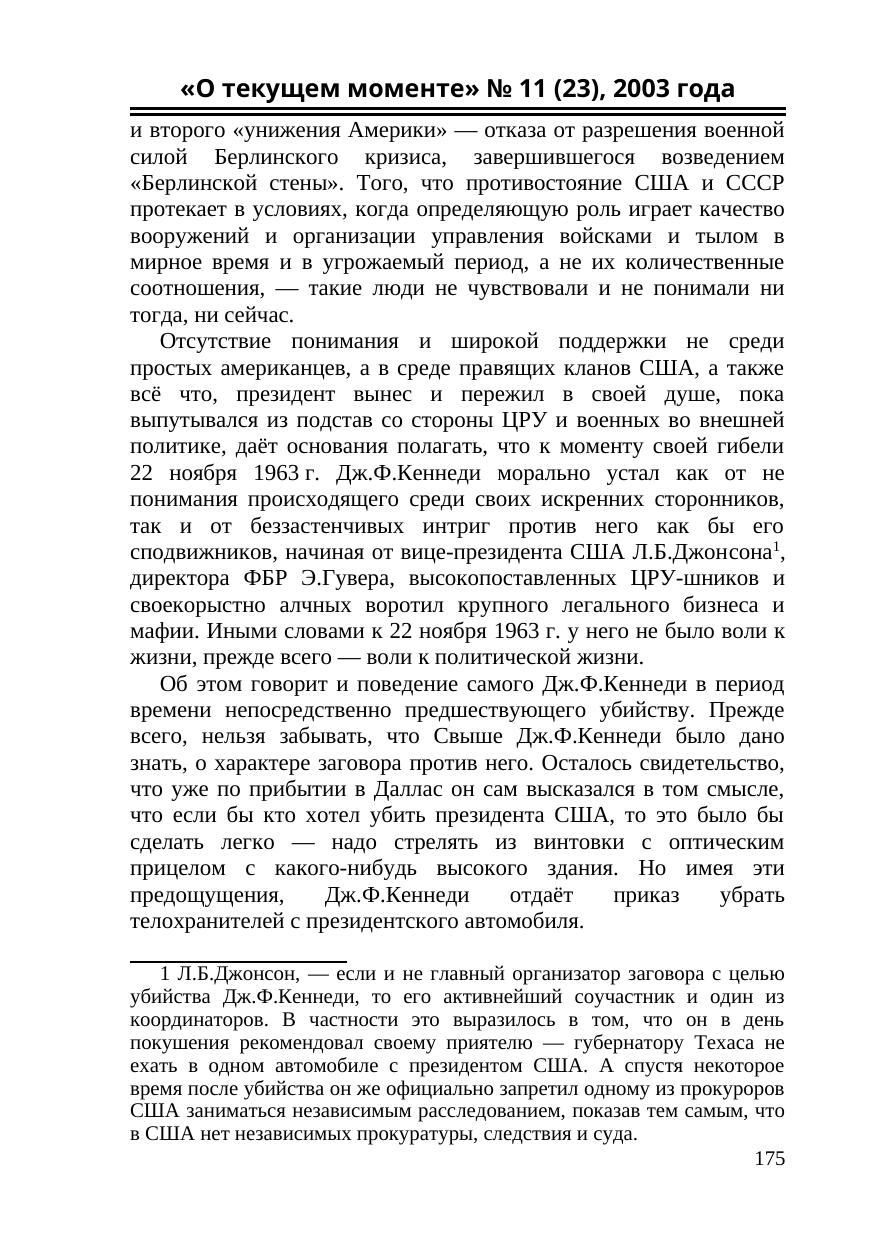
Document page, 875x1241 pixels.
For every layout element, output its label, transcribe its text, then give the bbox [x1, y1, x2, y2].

text и второго «унижения Америки» — отказа от разрешения военной силой Берлинского кризиса, завершившегося возведением «Берлинской стены». Того, что противостояние США и СССР протекает в условиях, когда определяющую роль играет качество вооружений и организации управления войсками и тылом в мирное время и в угрожаемый период, а не их количественные соотношения, — такие люди не чувствовали и не понимали ни тогда, ни сейчас. [130, 116, 786, 327]
text Об этом говорит и поведение самого Дж.Ф.Кеннеди в период времени непосредственно предшествующего убийству. Прежде всего, нельзя забывать, что Свыше Дж.Ф.Кеннеди было дано знать, о характере заговора против него. Осталось свидетельство, что уже по прибытии в Даллас он сам высказался в том смысле, что если бы кто хотел убить президента США, то это было бы сделать легко — надо стрелять из винтовки с оптическим прицелом с какого-нибудь высокого здания. Но имея эти предощущения, Дж.Ф.Кеннеди отдаёт приказ убрать телохранителей с президентского автомобиля. [130, 670, 786, 933]
text Отсутствие понимания и широкой поддержки не среди простых американцев, а в среде правящих кланов США, а также всё что, президент вынес и пережил в своей душе, пока выпутывался из подстав со стороны ЦРУ и военных во внешней политике, даёт основания полагать, что к моменту своей гибели 22 ноября 1963 г. Дж.Ф.Кеннеди морально устал как от не понимания происходящего среди своих искренних сторонников, так и от беззастенчивых интриг против него как бы его сподвижников, начиная от вице-президента США Л.Б.Джон­сона, директора ФБР Э.Гувера, высокопоставленных ЦРУ-шников и своекорыстно алчных воротил крупного легального бизнеса и мафии. Иными словами к 22 ноября 1963 г. у него не было воли к жизни, прежде всего — воли к политической жизни. [130, 327, 786, 670]
text Л.Б.Джонсон, — если и не главный организатор заговора с целью убийства Дж.Ф.Кеннеди, то его активнейший соучастник и один из координаторов. В частности это выразилось в том, что он в день покушения рекомендовал своему приятелю — губернатору Техаса не ехать в одном автомобиле с президентом США. А спустя некоторое время после убийства он же официально запретил одному из прокуроров США заниматься независимым расследованием, показав тем самым, что в США нет независимых прокуратуры, следствия и суда. [130, 962, 786, 1145]
